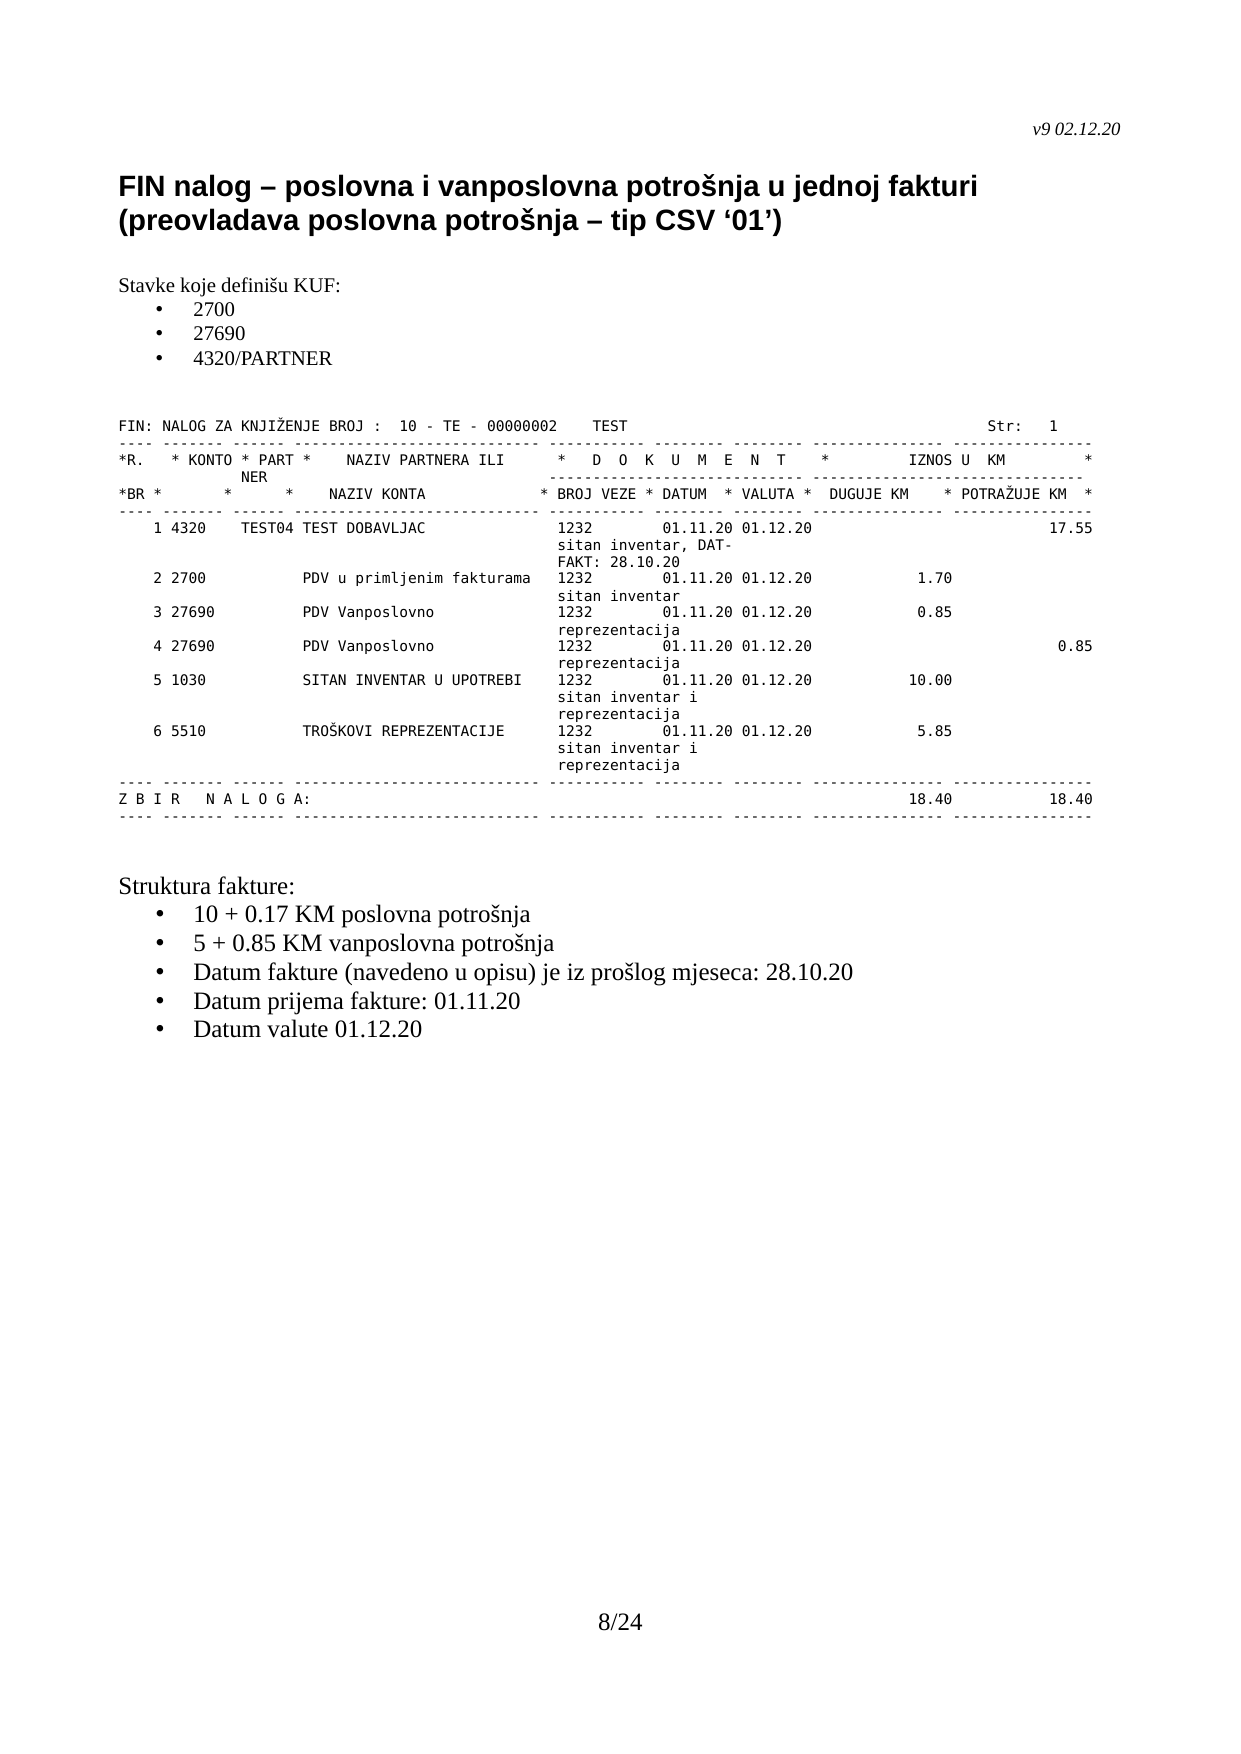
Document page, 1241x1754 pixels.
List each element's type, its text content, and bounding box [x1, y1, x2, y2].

text FIN: NALOG ZA KNJIŽENJE BROJ : 10 - TE - 00000002 TEST Str: 1 [118, 418, 1122, 434]
text Struktura fakture: [118, 871, 1122, 899]
text 1 4320 TEST04 TEST DOBAVLJAC 1232 01.11.20 01.12.20 17.55 [118, 519, 1122, 536]
text ---- ------- ------ ---------------------------- ----------- -------- -------- --------------- ---------------- [118, 774, 1122, 791]
text 6 5510 TROŠKOVI REPREZENTACIJE 1232 01.11.20 01.12.20 5.85 [118, 723, 1122, 740]
list Datum valute 01.12.20 [156, 1014, 1122, 1043]
text *R. * KONTO * PART * NAZIV PARTNERA ILI * D O K U M E N T * IZNOS U KM * [118, 452, 1122, 468]
list 4320/PARTNER [156, 345, 1122, 369]
text sitan inventar [118, 587, 1122, 604]
text NER ----------------------------- ------------------------------- [118, 468, 1122, 486]
text reprezentacija [118, 757, 1122, 774]
text ---- ------- ------ ---------------------------- ----------- -------- -------- --------------- ---------------- [118, 434, 1122, 452]
text reprezentacija [118, 621, 1122, 638]
text 3 27690 PDV Vanposlovno 1232 01.11.20 01.12.20 0.85 [118, 604, 1122, 621]
text 2 2700 PDV u primljenim fakturama 1232 01.11.20 01.12.20 1.70 [118, 570, 1122, 587]
text sitan inventar, DAT- [118, 536, 1122, 553]
list 10 + 0.17 KM poslovna potrošnja [156, 899, 1122, 928]
text reprezentacija [118, 655, 1122, 672]
text Z B I R N A L O G A: 18.40 18.40 [118, 791, 1122, 808]
list 2700 [156, 297, 1122, 321]
list Datum fakture (navedeno u opisu) je iz prošlog mjeseca: 28.10.20 [156, 957, 1122, 986]
list Datum prijema fakture: 01.11.20 [156, 986, 1122, 1014]
text ---- ------- ------ ---------------------------- ----------- -------- -------- --------------- ---------------- [118, 502, 1122, 519]
text sitan inventar i [118, 740, 1122, 757]
text FAKT: 28.10.20 [118, 553, 1122, 570]
list 5 + 0.85 KM vanposlovna potrošnja [156, 928, 1122, 957]
text reprezentacija [118, 706, 1122, 723]
text 5 1030 SITAN INVENTAR U UPOTREBI 1232 01.11.20 01.12.20 10.00 [118, 672, 1122, 689]
subtitle FIN nalog – poslovna i vanposlovna potrošnja u jednoj fakturi (preovladava poslovna potrošnja – tip CSV ‘01’) [118, 169, 1122, 237]
list 27690 [156, 321, 1122, 345]
text ---- ------- ------ ---------------------------- ----------- -------- -------- --------------- ---------------- [118, 808, 1122, 825]
text sitan inventar i [118, 689, 1122, 706]
text 4 27690 PDV Vanposlovno 1232 01.11.20 01.12.20 0.85 [118, 638, 1122, 655]
text *BR * * * NAZIV KONTA * BROJ VEZE * DATUM * VALUTA * DUGUJE KM * POTRAŽUJE KM * [118, 486, 1122, 502]
text Stavke koje definišu KUF: [118, 273, 1122, 297]
